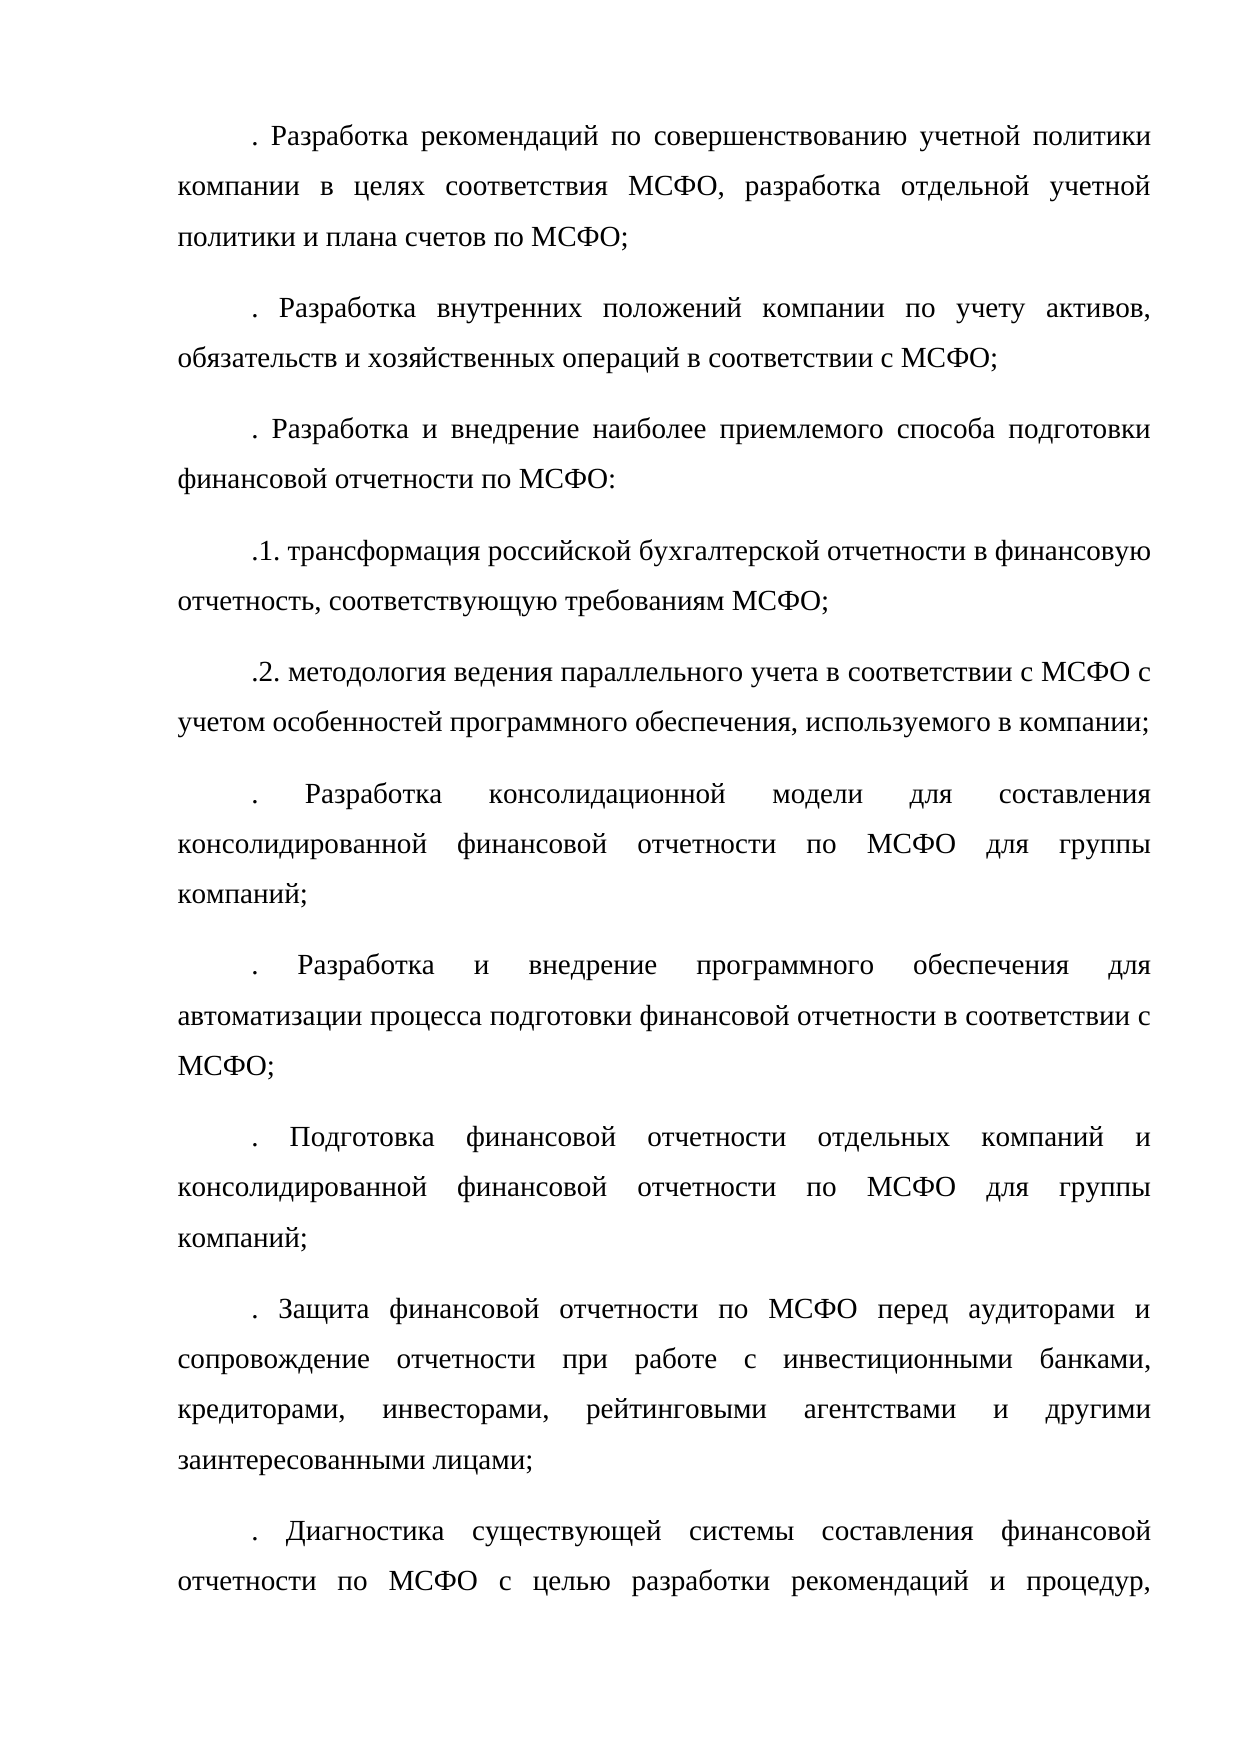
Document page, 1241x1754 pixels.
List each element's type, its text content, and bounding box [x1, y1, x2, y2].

text . Разработка внутренних положений компании по учету активов, обязательств и хозяйственных операций в соответствии с МСФО; [177, 290, 1152, 374]
text . Защита финансовой отчетности по МСФО перед аудиторами и сопровождение отчетности при работе с инвестиционными банками, кредиторами, инвесторами, рейтинговыми агентствами и другими заинтересованными лицами; [177, 1291, 1152, 1476]
text . Диагностика существующей системы составления финансовой отчетности по МСФО с целью разработки рекомендаций и процедур, [177, 1513, 1152, 1597]
text . Разработка рекомендаций по совершенствованию учетной политики компании в целях соответствия МСФО, разработка отдельной учетной политики и плана счетов по МСФО; [177, 118, 1152, 252]
text .2. методология ведения параллельного учета в соответствии с МСФО с учетом особенностей программного обеспечения, используемого в компании; [177, 654, 1152, 738]
text . Разработка и внедрение программного обеспечения для автоматизации процесса подготовки финансовой отчетности в соответствии с МСФО; [177, 947, 1152, 1082]
text .1. трансформация российской бухгалтерской отчетности в финансовую отчетность, соответствующую требованиям МСФО; [177, 533, 1152, 617]
text . Разработка и внедрение наиболее приемлемого способа подготовки финансовой отчетности по МСФО: [177, 411, 1152, 495]
text . Подготовка финансовой отчетности отдельных компаний и консолидированной финансовой отчетности по МСФО для группы компаний; [177, 1119, 1152, 1253]
text . Разработка консолидационной модели для составления консолидированной финансовой отчетности по МСФО для группы компаний; [177, 776, 1152, 910]
